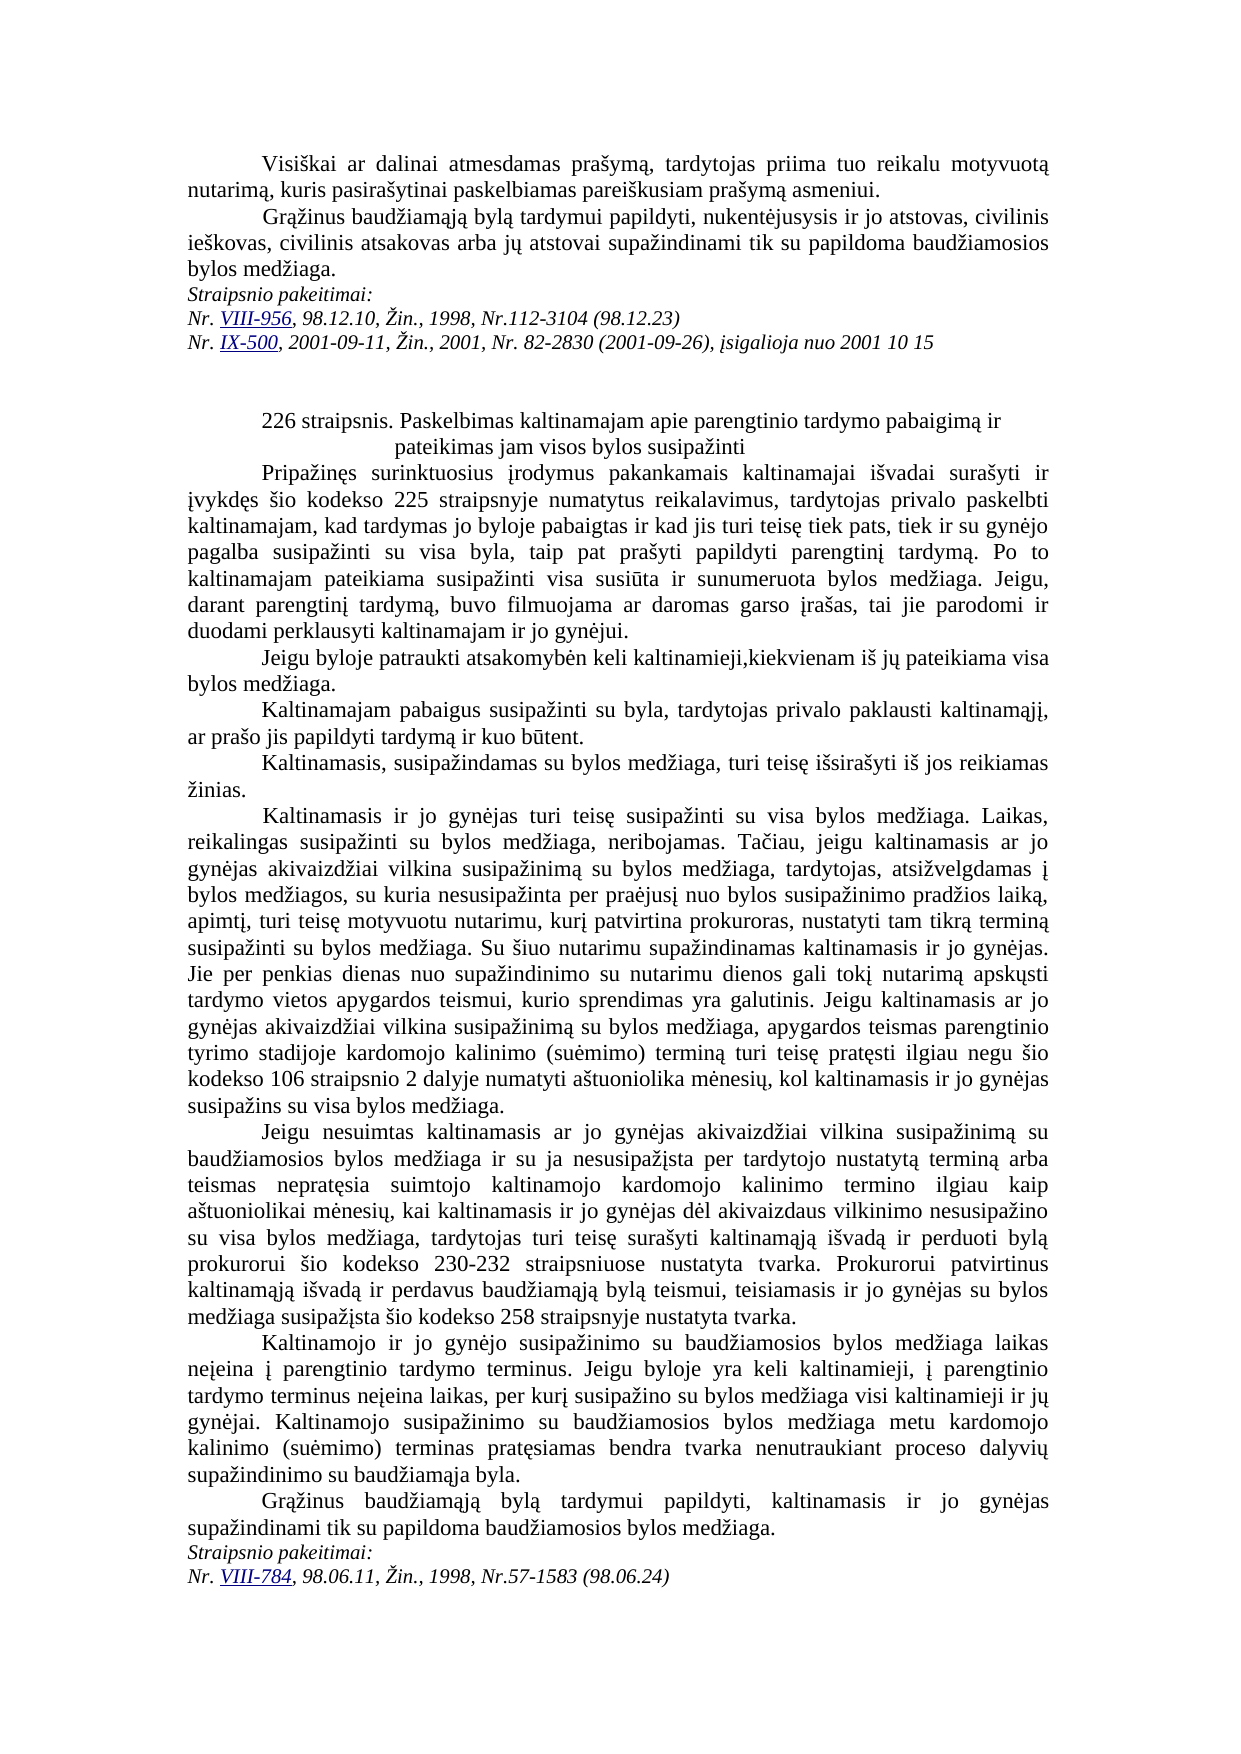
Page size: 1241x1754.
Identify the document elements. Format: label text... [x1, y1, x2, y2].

text Nr. VIII-784, 98.06.11, Žin., 1998, Nr.57-1583 (98.06.24) [187, 1564, 1050, 1588]
text Grąžinus baudžiamąją bylą tardymui papildyti, nukentėjusysis ir jo atstovas, civilinis ieškovas, civilinis atsakovas arba jų atstovai supažindinami tik su papildoma baudžiamosios bylos medžiaga. [187, 203, 1050, 282]
text Straipsnio pakeitimai: [187, 1540, 1050, 1564]
text Visiškai ar dalinai atmesdamas prašymą, tardytojas priima tuo reikalu motyvuotą nutarimą, kuris pasirašytinai paskelbiamas pareiškusiam prašymą asmeniui. [187, 150, 1050, 203]
text Grąžinus baudžiamąją bylą tardymui papildyti, kaltinamasis ir jo gynėjas supažindinami tik su papildoma baudžiamosios bylos medžiaga. [187, 1487, 1050, 1540]
text Pripažinęs surinktuosius įrodymus pakankamais kaltinamajai išvadai surašyti ir įvykdęs šio kodekso 225 straipsnyje numatytus reikalavimus, tardytojas privalo paskelbti kaltinamajam, kad tardymas jo byloje pabaigtas ir kad jis turi teisę tiek pats, tiek ir su gynėjo pagalba susipažinti su visa byla, taip pat prašyti papildyti parengtinį tardymą. Po to kaltinamajam pateikiama susipažinti visa susiūta ir sunumeruota bylos medžiaga. Jeigu, darant parengtinį tardymą, buvo filmuojama ar daromas garso įrašas, tai jie parodomi ir duodami perklausyti kaltinamajam ir jo gynėjui. [187, 459, 1050, 644]
text Jeigu nesuimtas kaltinamasis ar jo gynėjas akivaizdžiai vilkina susipažinimą su baudžiamosios bylos medžiaga ir su ja nesusipažįsta per tardytojo nustatytą terminą arba teismas nepratęsia suimtojo kaltinamojo kardomojo kalinimo termino ilgiau kaip aštuoniolikai mėnesių, kai kaltinamasis ir jo gynėjas dėl akivaizdaus vilkinimo nesusipažino su visa bylos medžiaga, tardytojas turi teisę surašyti kaltinamąją išvadą ir perduoti bylą prokurorui šio kodekso 230-232 straipsniuose nustatyta tvarka. Prokurorui patvirtinus kaltinamąją išvadą ir perdavus baudžiamąją bylą teismui, teisiamasis ir jo gynėjas su bylos medžiaga susipažįsta šio kodekso 258 straipsnyje nustatyta tvarka. [187, 1118, 1050, 1329]
text Straipsnio pakeitimai: [187, 282, 1050, 306]
text Kaltinamasis, susipažindamas su bylos medžiaga, turi teisę išsirašyti iš jos reikiamas žinias. [187, 749, 1050, 802]
text pateikimas jam visos bylos susipažinti [394, 433, 1050, 459]
text Nr. IX-500, 2001-09-11, Žin., 2001, Nr. 82-2830 (2001-09-26), įsigalioja nuo 2001 10 15 [187, 330, 1050, 354]
text Kaltinamajam pabaigus susipažinti su byla, tardytojas privalo paklausti kaltinamąjį, ar prašo jis papildyti tardymą ir kuo būtent. [187, 697, 1050, 749]
text Nr. VIII-956, 98.12.10, Žin., 1998, Nr.112-3104 (98.12.23) [187, 306, 1050, 330]
text 226 straipsnis. Paskelbimas kaltinamajam apie parengtinio tardymo pabaigimą ir [261, 407, 1050, 433]
text Kaltinamasis ir jo gynėjas turi teisę susipažinti su visa bylos medžiaga. Laikas, reikalingas susipažinti su bylos medžiaga, neribojamas. Tačiau, jeigu kaltinamasis ar jo gynėjas akivaizdžiai vilkina susipažinimą su bylos medžiaga, tardytojas, atsižvelgdamas į bylos medžiagos, su kuria nesusipažinta per praėjusį nuo bylos susipažinimo pradžios laiką, apimtį, turi teisę motyvuotu nutarimu, kurį patvirtina prokuroras, nustatyti tam tikrą terminą susipažinti su bylos medžiaga. Su šiuo nutarimu supažindinamas kaltinamasis ir jo gynėjas. Jie per penkias dienas nuo supažindinimo su nutarimu dienos gali tokį nutarimą apskųsti tardymo vietos apygardos teismui, kurio sprendimas yra galutinis. Jeigu kaltinamasis ar jo gynėjas akivaizdžiai vilkina susipažinimą su bylos medžiaga, apygardos teismas parengtinio tyrimo stadijoje kardomojo kalinimo (suėmimo) terminą turi teisę pratęsti ilgiau negu šio kodekso 106 straipsnio 2 dalyje numatyti aštuoniolika mėnesių, kol kaltinamasis ir jo gynėjas susipažins su visa bylos medžiaga. [187, 802, 1050, 1118]
text Kaltinamojo ir jo gynėjo susipažinimo su baudžiamosios bylos medžiaga laikas neįeina į parengtinio tardymo terminus. Jeigu byloje yra keli kaltinamieji, į parengtinio tardymo terminus neįeina laikas, per kurį susipažino su bylos medžiaga visi kaltinamieji ir jų gynėjai. Kaltinamojo susipažinimo su baudžiamosios bylos medžiaga metu kardomojo kalinimo (suėmimo) terminas pratęsiamas bendra tvarka nenutraukiant proceso dalyvių supažindinimo su baudžiamąja byla. [187, 1329, 1050, 1487]
text Jeigu byloje patraukti atsakomybėn keli kaltinamieji,kiekvienam iš jų pateikiama visa bylos medžiaga. [187, 644, 1050, 697]
